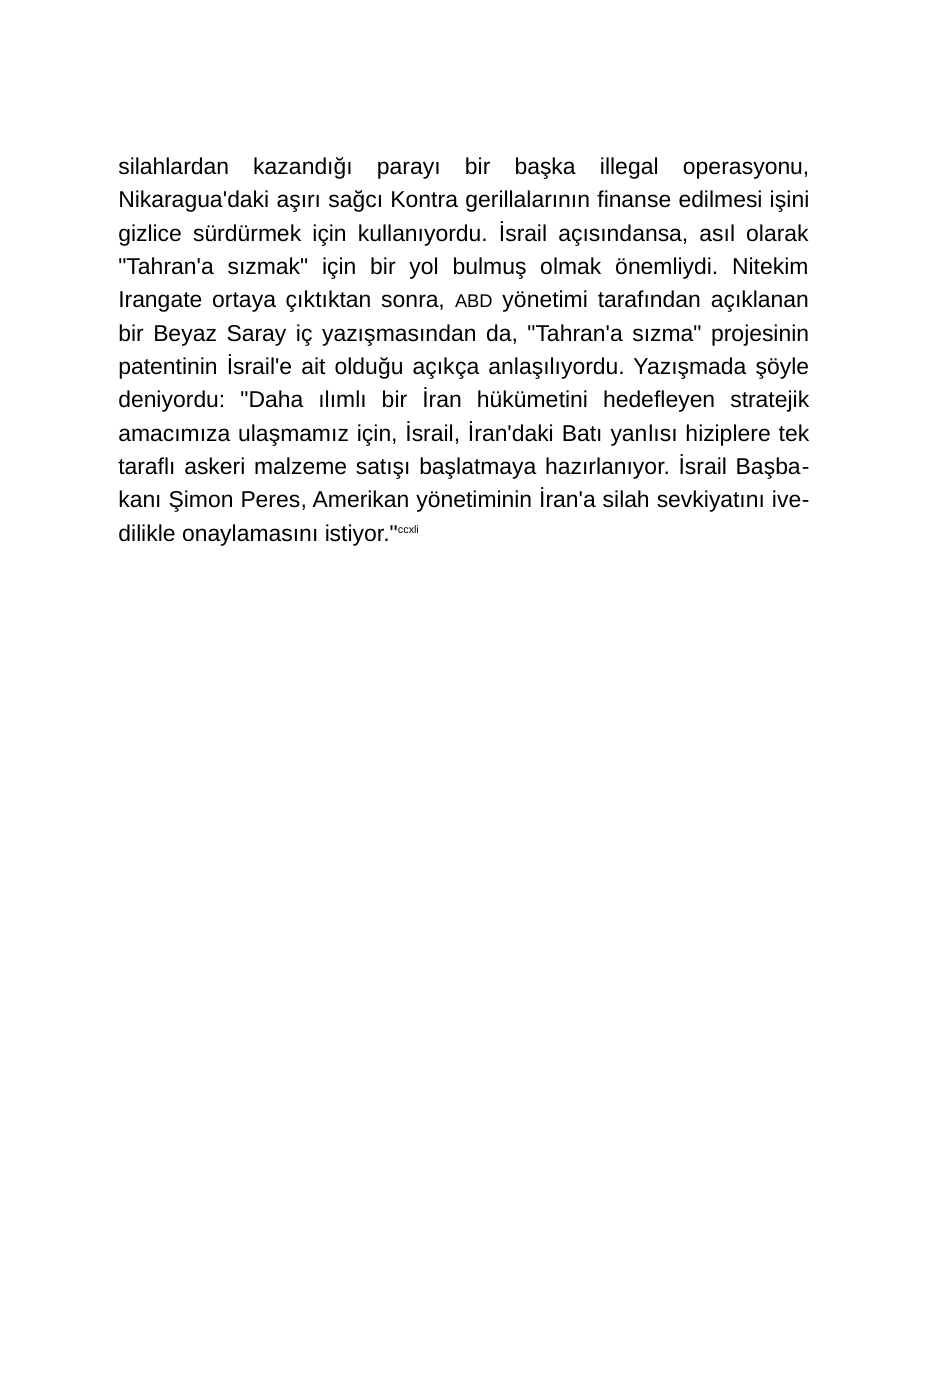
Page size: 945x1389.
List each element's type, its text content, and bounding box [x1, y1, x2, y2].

text silahlardan kazandığı parayı bir başka illegal ope­ras­yonu, Nikaragua'daki aşırı sağcı Kontra gerillalarının finanse edilmesi işi­ni gizlice sürdürmek için kullanıyordu. İsrail açısındansa, asıl olarak "Tah­ran'a sızmak" için bir yol bulmuş olmak önemliydi. Nitekim Irangate ortaya çık­tık­tan sonra, abd yönetimi tarafından açıklanan bir Beyaz Saray iç yazış­ma­sın­dan da, "Tahran'a sızma" projesinin patentinin İsrail'e ait olduğu açık­ça anlaşılıyordu. Yazışmada şöyle deniyordu: "Daha ılımlı bir İran hüküme­ti­ni hedefleyen stratejik amacımıza ulaşmamız için, İsrail, İran'daki Batı yan­lıs­ı hiziplere tek taraflı askeri malzeme satışı başlatmaya hazırlanıyor. İsrail Başba­kanı Şimon Peres, Amerikan yönetiminin İran'a silah sevkiyatını ive­di­lik­le onaylamasını istiyor." [118, 148, 809, 548]
